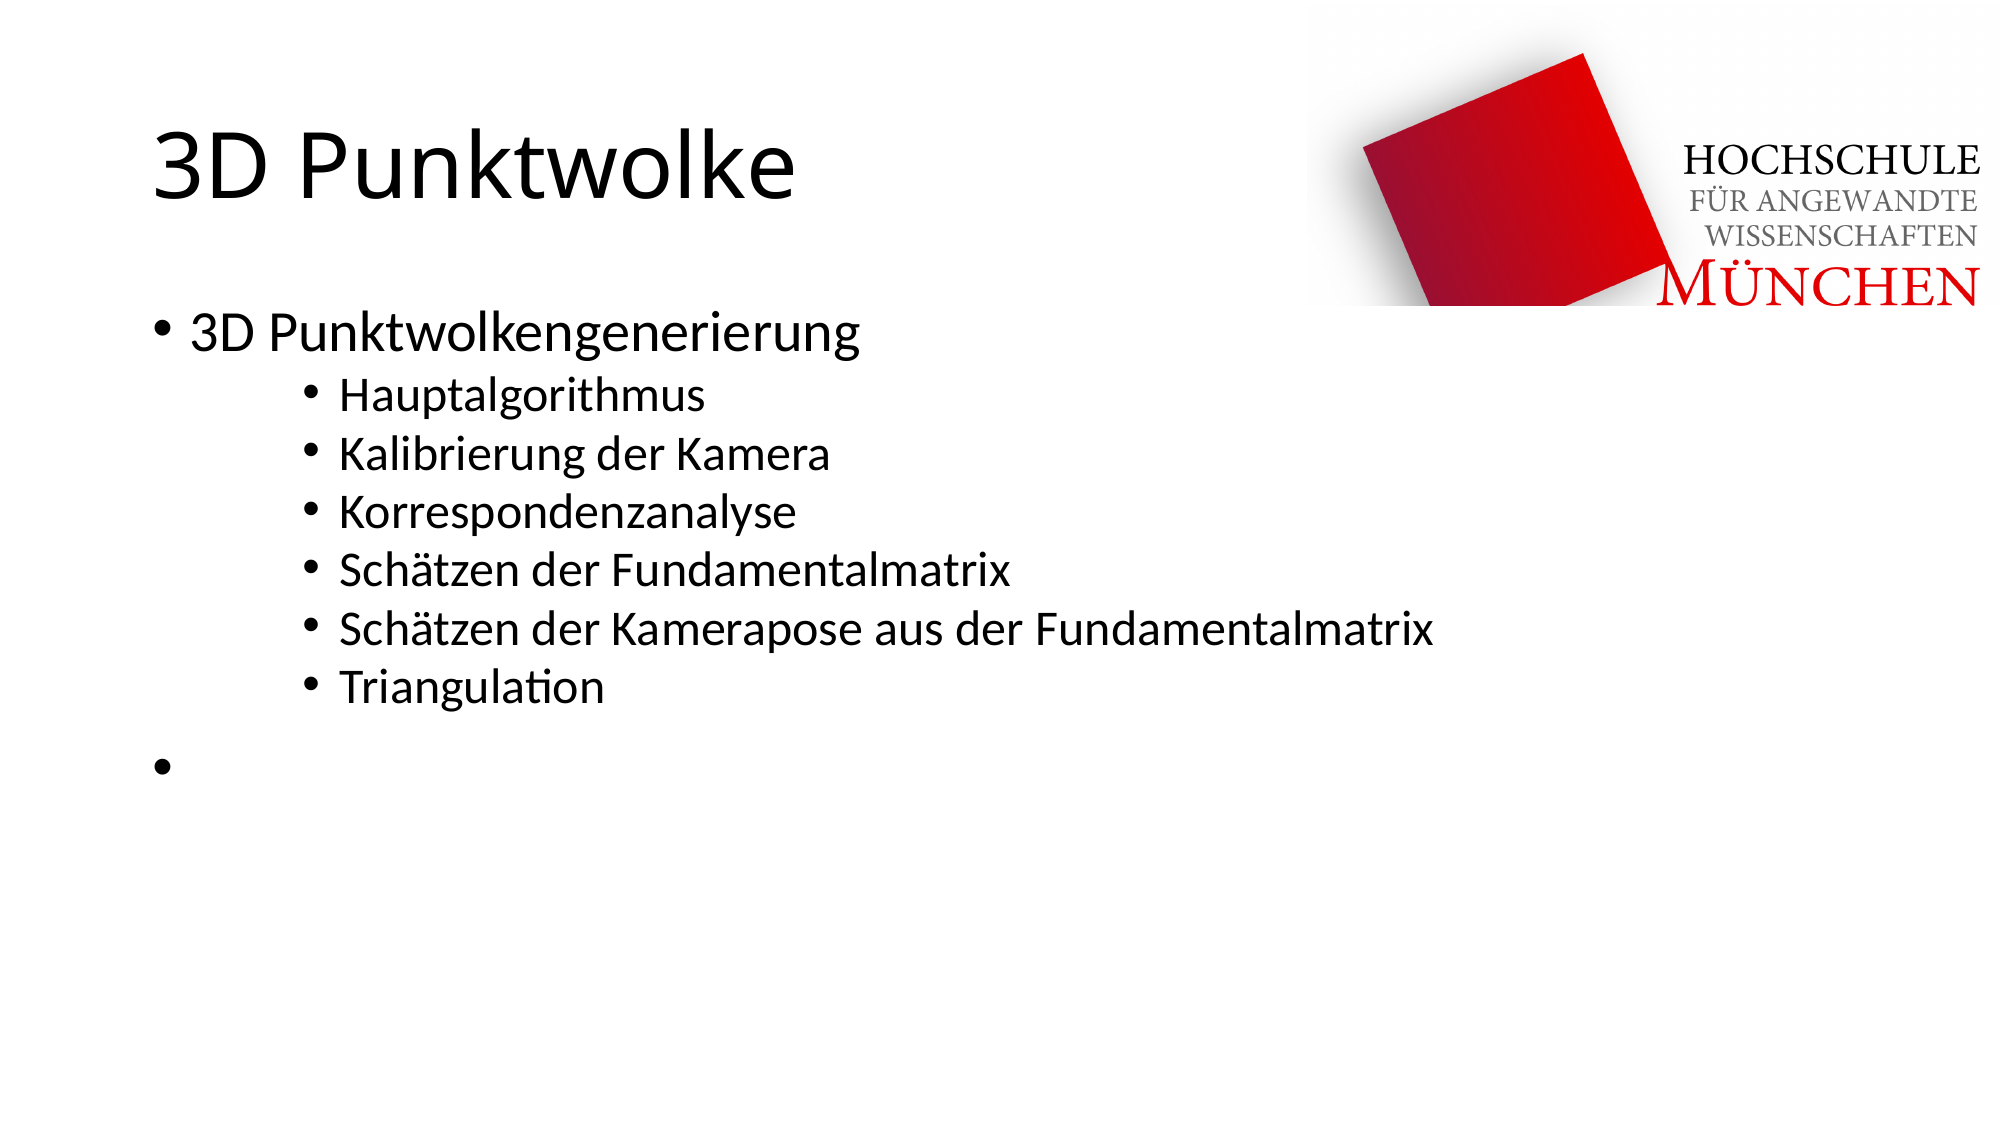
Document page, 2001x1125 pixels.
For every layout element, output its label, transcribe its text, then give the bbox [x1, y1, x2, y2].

title 3D Punktwolke [137, 59, 1863, 278]
list 3D Punktwolkengenerierung Hauptalgorithmus Kalibrierung der Kamera Korrespondenzanalyse Schätzen der Fundamentalmatrix Schätzen der Kamerapose aus der Fundamentalmatrix Triangulation [137, 299, 1863, 1014]
